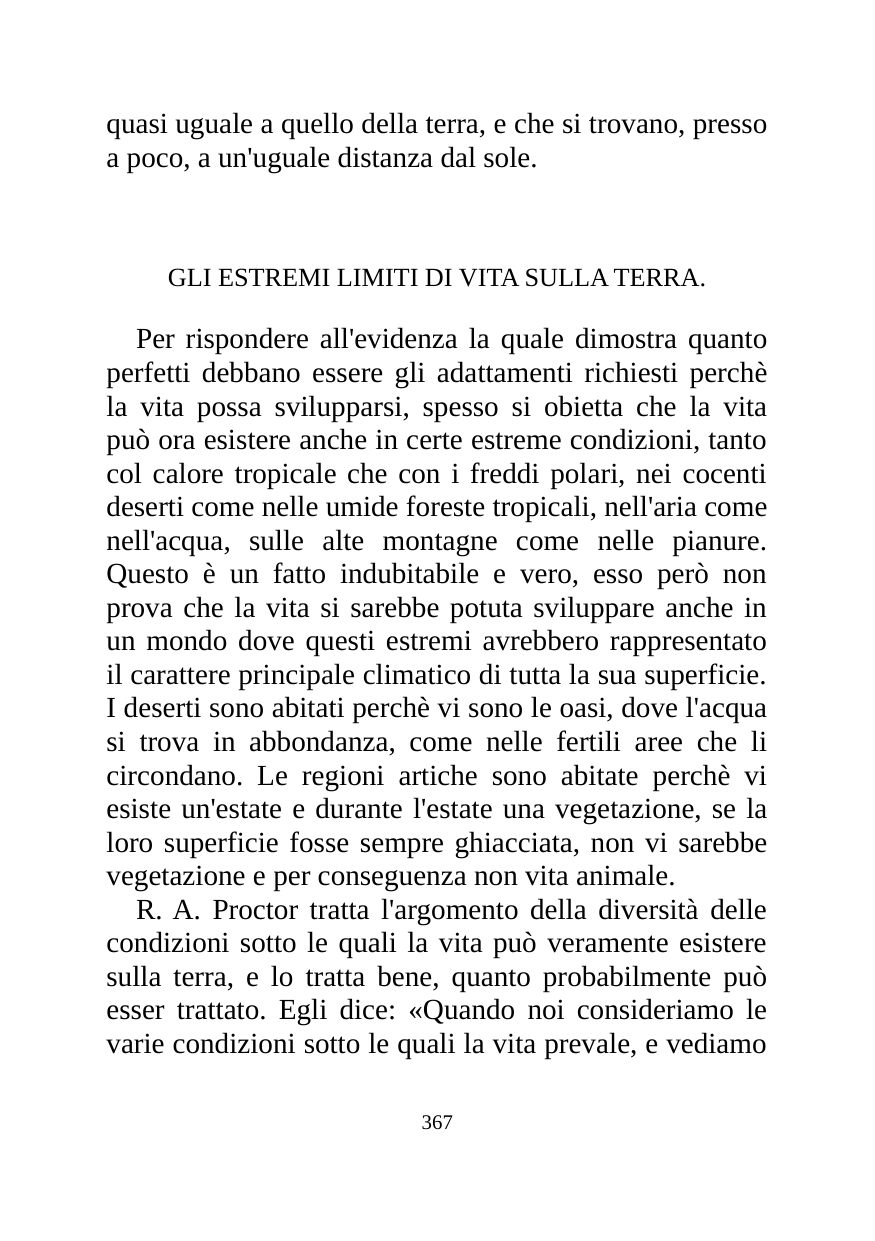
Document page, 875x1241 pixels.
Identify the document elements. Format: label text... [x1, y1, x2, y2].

text Per rispondere all'evidenza la quale dimostra quanto perfetti debbano essere gli adattamenti richiesti perchè la vita possa svilupparsi, spesso si obietta che la vita può ora esistere anche in certe estreme condizioni, tanto col calore tropicale che con i freddi polari, nei cocenti deserti come nelle umide foreste tropicali, nell'aria come nell'acqua, sulle alte montagne come nelle pianure. Questo è un fatto indubitabile e vero, esso però non prova che la vita si sarebbe potuta sviluppare anche in un mondo dove questi estremi avrebbero rappresentato il carattere principale climatico di tutta la sua superficie. I deserti sono abitati perchè vi sono le oasi, dove l'acqua si trova in abbondanza, come nelle fertili aree che li circondano. Le regioni artiche sono abitate perchè vi esiste un'estate e durante l'estate una vegetazione, se la loro superficie fosse sempre ghiacciata, non vi sarebbe vegetazione e per conseguenza non vita animale. [106, 322, 768, 892]
text quasi uguale a quello della terra, e che si trovano, presso a poco, a un'uguale distanza dal sole. [106, 106, 768, 173]
text R. A. Proctor tratta l'argomento della diversità delle condizioni sotto le quali la vita può veramente esistere sulla terra, e lo tratta bene, quanto probabilmente può esser trattato. Egli dice: «Quando noi consideriamo le varie condizioni sotto le quali la vita prevale, e vediamo [106, 892, 768, 1059]
subtitle GLI ESTREMI LIMITI DI VITA SULLA TERRA. [106, 262, 768, 292]
